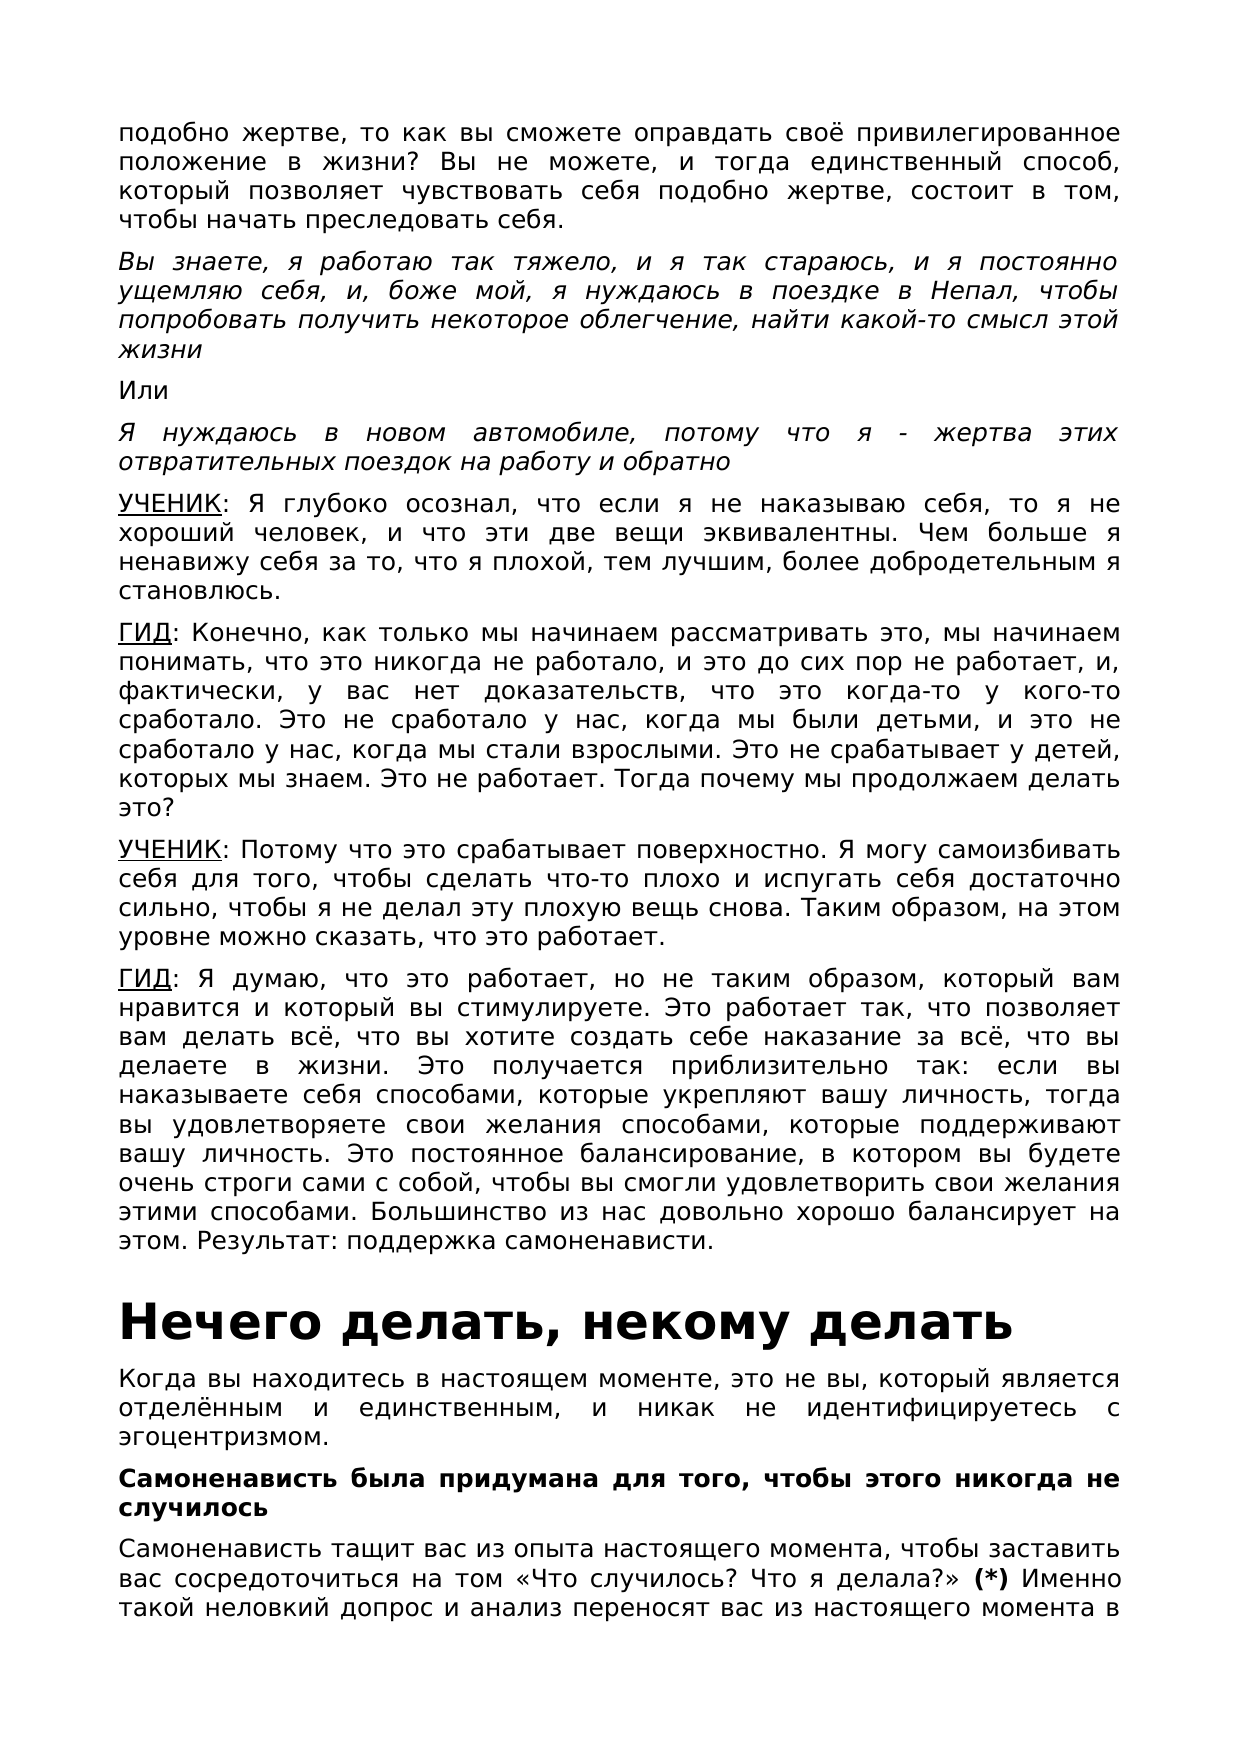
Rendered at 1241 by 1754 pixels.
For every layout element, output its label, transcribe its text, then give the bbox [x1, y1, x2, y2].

text Вы знаете, я работаю так тяжело, и я так стараюсь, и я постоянно ущемляю себя, и, боже мой, я нуждаюсь в поездке в Непал, чтобы попробовать получить некоторое облегчение, найти какой-то смысл этой жизни [118, 247, 1122, 364]
text Самоненависть была придумана для того, чтобы этого никогда не случилось [118, 1464, 1122, 1522]
text ГИД: Конечно, как только мы начинаем рассматривать это, мы начинаем понимать, что это никогда не работало, и это до сих пор не работает, и, фактически, у вас нет доказательств, что это когда-то у кого-то сработало. Это не сработало у нас, когда мы были детьми, и это не сработало у нас, когда мы стали взрослыми. Это не срабатывает у детей, которых мы знаем. Это не работает. Тогда почему мы продолжаем делать это? [118, 618, 1122, 822]
text ГИД: Я думаю, что это работает, но не таким образом, который вам нравится и который вы стимулируете. Это работает так, что позволяет вам делать всё, что вы хотите создать себе наказание за всё, что вы делаете в жизни. Это получается приблизительно так: если вы наказываете себя способами, которые укрепляют вашу личность, тогда вы удовлетворяете свои желания способами, которые поддерживают вашу личность. Это постоянное балансирование, в котором вы будете очень строги сами с собой, чтобы вы смогли удовлетворить свои желания этими способами. Большинство из нас довольно хорошо балансирует на этом. Результат: поддержка самоненависти. [118, 964, 1122, 1256]
text Самоненависть тащит вас из опыта настоящего момента, чтобы заставить вас сосредоточиться на том «Что случилось? Что я делала?» (*) Именно такой неловкий допрос и анализ переносят вас из настоящего момента в [118, 1535, 1122, 1622]
text подобно жертве, то как вы сможете оправдать своё привилегированное положение в жизни? Вы не можете, и тогда единственный способ, который позволяет чувствовать себя подобно жертве, состоит в том, чтобы начать преследовать себя. [118, 118, 1122, 235]
text Я нуждаюсь в новом автомобиле, потому что я - жертва этих отвратительных поездок на работу и обратно [118, 418, 1122, 476]
text УЧЕНИК: Я глубоко осознал, что если я не наказываю себя, то я не хороший человек, и что эти две вещи эквивалентны. Чем больше я ненавижу себя за то, что я плохой, тем лучшим, более добродетельным я становлюсь. [118, 489, 1122, 606]
text Когда вы находитесь в настоящем моменте, это не вы, который является отделённым и единственным, и никак не идентифицируетесь с эгоцентризмом. [118, 1364, 1122, 1451]
text Или [118, 376, 1122, 406]
subtitle Нечего делать, некому делать [118, 1293, 1122, 1351]
text УЧЕНИК: Потому что это срабатывает поверхностно. Я могу самоизбивать себя для того, чтобы сделать что-то плохо и испугать себя достаточно сильно, чтобы я не делал эту плохую вещь снова. Таким образом, на этом уровне можно сказать, что это работает. [118, 835, 1122, 951]
